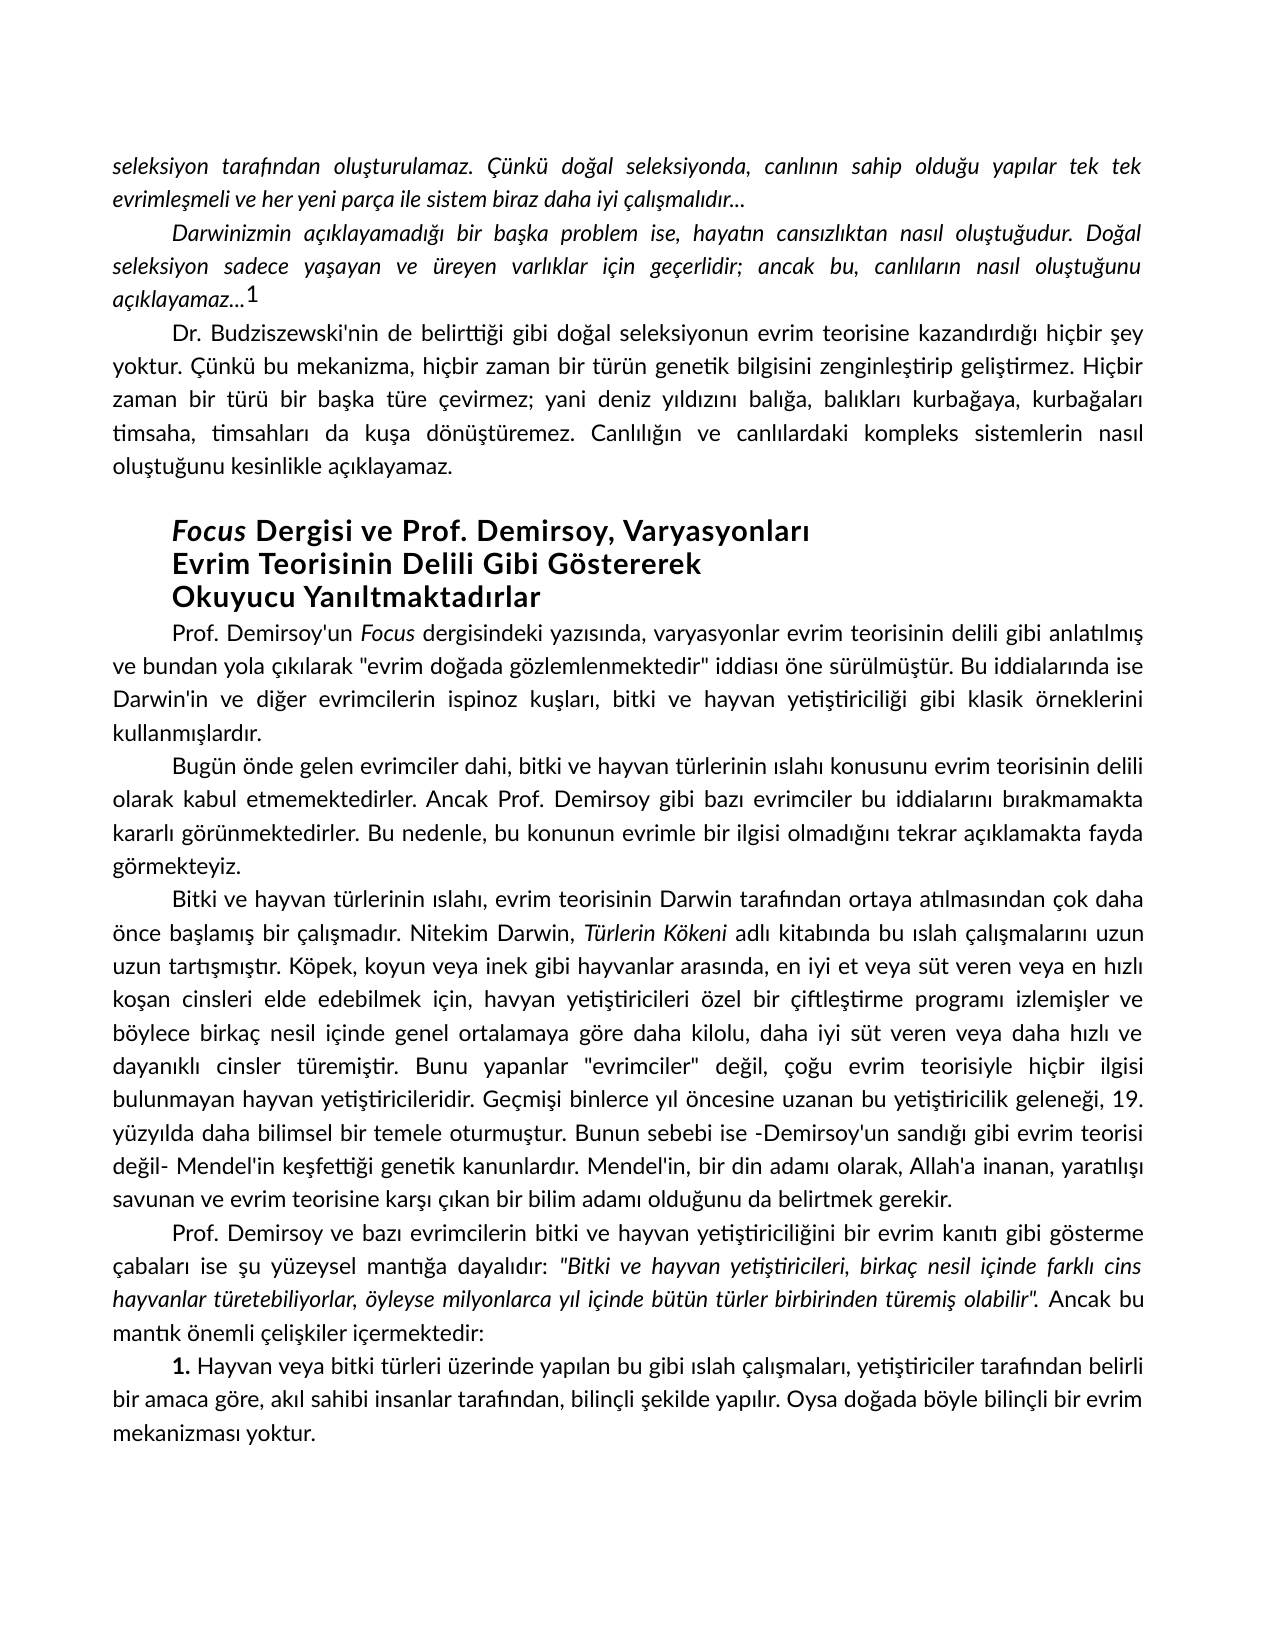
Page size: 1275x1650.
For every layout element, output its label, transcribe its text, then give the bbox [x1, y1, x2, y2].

text 1. Hayvan veya bitki türleri üzerinde yapılan bu gibi ıslah çalışmaları, yetiştiriciler tarafından belirli bir amaca göre, akıl sahibi insanlar tarafından, bilinçli şekilde yapılır. Oysa doğada böyle bilinçli bir evrim mekanizması yoktur. [112, 1348, 1145, 1448]
text Focus Dergisi ve Prof. Demirsoy, Varyasyonları [112, 514, 1145, 548]
text Bitki ve hayvan türlerinin ıslahı, evrim teorisinin Darwin tarafından ortaya atılmasından çok daha önce başlamış bir çalışmadır. Nitekim Darwin, Türlerin Kökeni adlı kitabında bu ıslah çalışmalarını uzun uzun tartışmıştır. Köpek, koyun veya inek gibi hayvanlar arasında, en iyi et veya süt veren veya en hızlı koşan cinsleri elde edebilmek için, havyan yetiştiricileri özel bir çiftleştirme programı izlemişler ve böylece birkaç nesil içinde genel ortalamaya göre daha kilolu, daha iyi süt veren veya daha hızlı ve dayanıklı cinsler türemiştir. Bunu yapanlar "evrimciler" değil, çoğu evrim teorisiyle hiçbir ilgisi bulunmayan hayvan yetiştiricileridir. Geçmişi binlerce yıl öncesine uzanan bu yetiştiricilik geleneği, 19. yüzyılda daha bilimsel bir temele oturmuştur. Bunun sebebi ise -Demirsoy'un sandığı gibi evrim teorisi değil- Mendel'in keşfettiği genetik kanunlardır. Mendel'in, bir din adamı olarak, Allah'a inanan, yaratılışı savunan ve evrim teorisine karşı çıkan bir bilim adamı olduğunu da belirtmek gerekir. [112, 881, 1145, 1214]
text Prof. Demirsoy'un Focus dergisindeki yazısında, varyasyonlar evrim teorisinin delili gibi anlatılmış ve bundan yola çıkılarak "evrim doğada gözlemlenmektedir" iddiası öne sürülmüştür. Bu iddialarında ise Darwin'in ve diğer evrimcilerin ispinoz kuşları, bitki ve hayvan yetiştiriciliği gibi klasik örneklerini kullanmışlardır. [112, 614, 1145, 748]
text seleksiyon tarafından oluşturulamaz. Çünkü doğal seleksiyonda, canlının sahip olduğu yapılar tek tek evrimleşmeli ve her yeni parça ile sistem biraz daha iyi çalışmalıdır... [112, 148, 1145, 214]
text Darwinizmin açıklayamadığı bir başka problem ise, hayatın cansızlıktan nasıl oluştuğudur. Doğal seleksiyon sadece yaşayan ve üreyen varlıklar için geçerlidir; ancak bu, canlıların nasıl oluştuğunu açıklayamaz...1 [112, 214, 1145, 314]
text Prof. Demirsoy ve bazı evrimcilerin bitki ve hayvan yetiştiriciliğini bir evrim kanıtı gibi gösterme çabaları ise şu yüzeysel mantığa dayalıdır: "Bitki ve hayvan yetiştiricileri, birkaç nesil içinde farklı cins hayvanlar türetebiliyorlar, öyleyse milyonlarca yıl içinde bütün türler birbirinden türemiş olabilir". Ancak bu mantık önemli çelişkiler içermektedir: [112, 1214, 1145, 1348]
text Bugün önde gelen evrimciler dahi, bitki ve hayvan türlerinin ıslahı konusunu evrim teorisinin delili olarak kabul etmemektedirler. Ancak Prof. Demirsoy gibi bazı evrimciler bu iddialarını bırakmamakta kararlı görünmektedirler. Bu nedenle, bu konunun evrimle bir ilgisi olmadığını tekrar açıklamakta fayda görmekteyiz. [112, 748, 1145, 881]
text Evrim Teorisinin Delili Gibi Göstererek [112, 548, 1145, 581]
text Dr. Budziszewski'nin de belirttiği gibi doğal seleksiyonun evrim teorisine kazandırdığı hiçbir şey yoktur. Çünkü bu mekanizma, hiçbir zaman bir türün genetik bilgisini zenginleştirip geliştirmez. Hiçbir zaman bir türü bir başka türe çevirmez; yani deniz yıldızını balığa, balıkları kurbağaya, kurbağaları timsaha, timsahları da kuşa dönüştüremez. Canlılığın ve canlılardaki kompleks sistemlerin nasıl oluştuğunu kesinlikle açıklayamaz. [112, 314, 1145, 481]
text Okuyucu Yanıltmaktadırlar [112, 581, 1145, 614]
